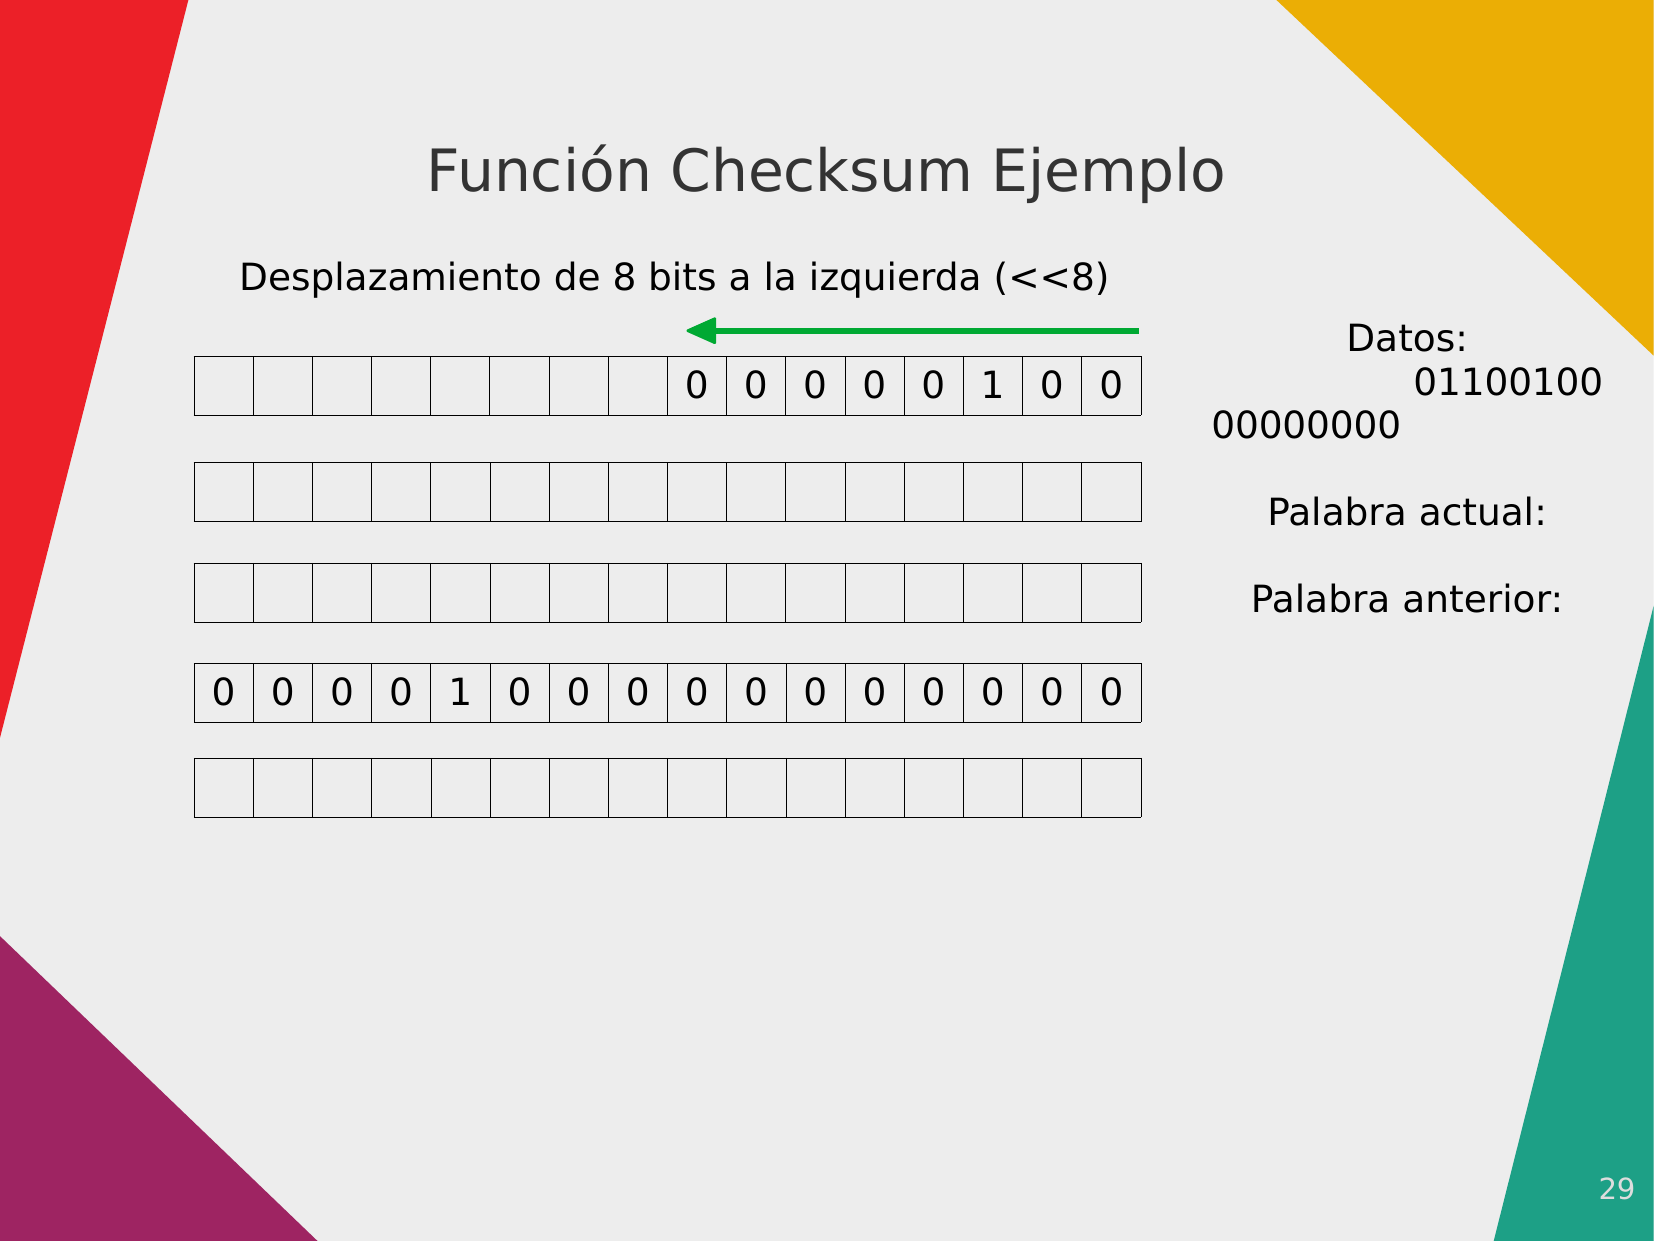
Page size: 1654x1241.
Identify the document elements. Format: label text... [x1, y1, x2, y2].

table_header [195, 759, 253, 817]
table_header 0 [905, 357, 963, 415]
table_header 0 [491, 664, 549, 722]
table_header [1082, 463, 1141, 521]
table_header [313, 564, 371, 622]
table_header [1023, 463, 1081, 521]
table_header 0 [846, 664, 904, 722]
table_header [550, 357, 608, 415]
table_header [609, 463, 667, 521]
table_header [964, 463, 1022, 521]
table_header [372, 463, 430, 521]
table_header [668, 564, 726, 622]
table_header [668, 463, 726, 521]
table_header [1082, 759, 1141, 817]
table_header [313, 357, 371, 415]
table_header [727, 564, 785, 622]
table_header 0 [727, 664, 786, 722]
table_header [491, 463, 549, 521]
table_header 0 [727, 357, 785, 415]
table_header 0 [787, 664, 845, 722]
table_header [1023, 564, 1081, 622]
table_header [727, 463, 785, 521]
table_header [431, 564, 490, 622]
table_header 0 [195, 664, 253, 722]
table_header [491, 759, 549, 817]
table_header [550, 564, 608, 622]
table_header [550, 759, 608, 817]
table_header 1 [431, 664, 490, 722]
table_header 1 [964, 357, 1022, 415]
table_header [313, 759, 371, 817]
table_header 0 [905, 664, 963, 722]
table_header [313, 463, 371, 521]
table_header [846, 564, 904, 622]
table_header [905, 759, 963, 817]
table_header 0 [846, 357, 904, 415]
table_header [609, 564, 667, 622]
table_header [787, 759, 845, 817]
table_header [964, 564, 1022, 622]
table_header [609, 357, 667, 415]
table_header 0 [786, 357, 845, 415]
table_header [846, 463, 904, 521]
table_header [195, 463, 253, 521]
table_header [195, 357, 253, 415]
table_header 0 [313, 664, 371, 722]
title Función Checksum Ejemplo [114, 73, 1539, 271]
table_header [668, 759, 726, 817]
table_header [786, 564, 845, 622]
table_header [491, 564, 549, 622]
table_header [846, 759, 904, 817]
table_header [254, 463, 312, 521]
table_header [254, 564, 312, 622]
table_header [727, 759, 786, 817]
table_header [1082, 564, 1141, 622]
table_header 0 [668, 664, 726, 722]
table_header [964, 759, 1022, 817]
table_header 0 [1082, 664, 1141, 722]
table_header [432, 759, 490, 817]
table_header [609, 759, 667, 817]
table_header [372, 357, 430, 415]
text_box Datos: 01100100 00000000 Palabra actual: Palabra anterior: [1196, 309, 1619, 977]
table_header 0 [254, 664, 312, 722]
table_header [372, 759, 431, 817]
table_header [254, 759, 312, 817]
text_box Desplazamiento de 8 bits a la izquierda (<<8) [224, 248, 1134, 350]
table_header [431, 357, 489, 415]
table_header 0 [1023, 664, 1081, 722]
table_header [195, 564, 253, 622]
table_header 0 [1023, 357, 1081, 415]
table_header 0 [550, 664, 608, 722]
table_header 0 [609, 664, 667, 722]
table_header [905, 463, 963, 521]
table_header 0 [964, 664, 1022, 722]
table_header 0 [668, 357, 726, 415]
table_header 0 [1082, 357, 1141, 415]
table_header 0 [372, 664, 430, 722]
table_header [550, 463, 608, 521]
table_header [1023, 759, 1081, 817]
table_header [905, 564, 963, 622]
table_header [490, 357, 549, 415]
table_header [254, 357, 312, 415]
table_header [431, 463, 490, 521]
table_header [372, 564, 430, 622]
table_header [786, 463, 845, 521]
